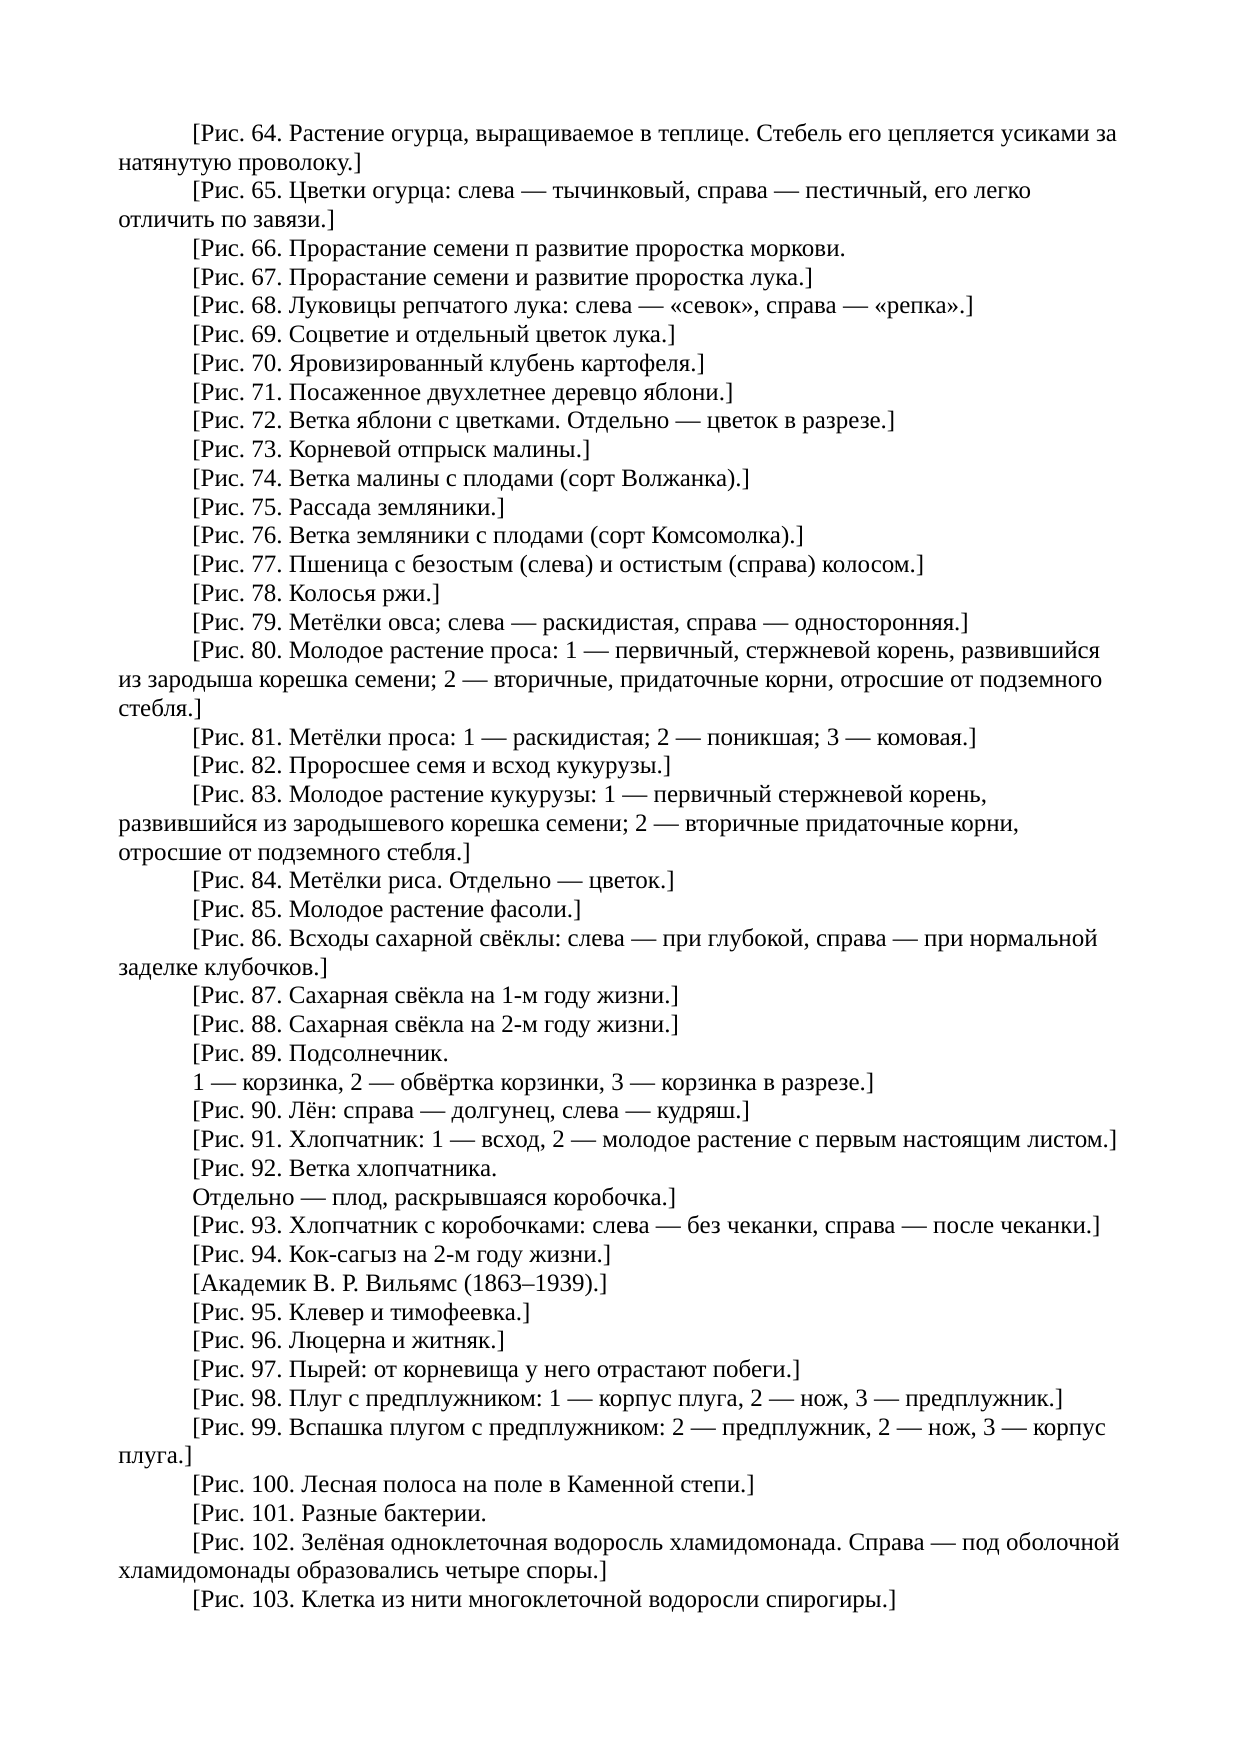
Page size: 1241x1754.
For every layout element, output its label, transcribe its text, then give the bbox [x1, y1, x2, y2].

text [Рис. 95. Клевер и тимофеевка.] [118, 1297, 1122, 1326]
text [Рис. 94. Кок-сагыз на 2-м году жизни.] [118, 1239, 1122, 1268]
text [Рис. 99. Вспашка плугом с предплужником: 2 — предплужник, 2 — нож, 3 — корпус плуга.] [118, 1412, 1122, 1469]
text [Рис. 78. Колосья ржи.] [118, 578, 1122, 607]
text [Рис. 73. Корневой отпрыск малины.] [118, 434, 1122, 463]
text [Рис. 68. Луковицы репчатого лука: слева — «севок», справа — «репка».] [118, 291, 1122, 319]
text [Рис. 96. Люцерна и житняк.] [118, 1326, 1122, 1354]
text [Рис. 87. Сахарная свёкла на 1-м году жизни.] [118, 981, 1122, 1009]
text [Рис. 67. Прорастание семени и развитие проростка лука.] [118, 262, 1122, 291]
text [Рис. 82. Проросшее семя и всход кукурузы.] [118, 751, 1122, 779]
text [Рис. 92. Ветка хлопчатника. [118, 1153, 1122, 1182]
text [Рис. 89. Подсолнечник. [118, 1038, 1122, 1067]
text [Рис. 93. Хлопчатник с коробочками: слева — без чеканки, справа — после чеканки.] [118, 1211, 1122, 1239]
text [Рис. 80. Молодое растение проса: 1 — первичный, стержневой корень, развившийся из зародыша корешка семени; 2 — вторичные, придаточные корни, отросшие от подземного стебля.] [118, 636, 1122, 722]
text [Рис. 86. Всходы сахарной свёклы: слева — при глубокой, справа — при нормальной заделке клубочков.] [118, 923, 1122, 981]
text [Рис. 83. Молодое растение кукурузы: 1 — первичный стержневой корень, развившийся из зародышевого корешка семени; 2 — вторичные придаточные корни, отросшие от подземного стебля.] [118, 779, 1122, 866]
text [Рис. 72. Ветка яблони с цветками. Отдельно — цветок в разрезе.] [118, 406, 1122, 434]
text [Рис. 102. Зелёная одноклеточная водоросль хламидомонада. Справа — под оболочной хламидомонады образовались четыре споры.] [118, 1527, 1122, 1584]
text [Рис. 69. Соцветие и отдельный цветок лука.] [118, 319, 1122, 348]
text [Рис. 76. Ветка земляники с плодами (сорт Комсомолка).] [118, 521, 1122, 549]
text [Рис. 97. Пырей: от корневища у него отрастают побеги.] [118, 1354, 1122, 1383]
text [Рис. 91. Хлопчатник: 1 — всход, 2 — молодое растение с первым настоящим листом.] [118, 1124, 1122, 1153]
text 1 — корзинка, 2 — обвёртка корзинки, 3 — корзинка в разрезе.] [118, 1067, 1122, 1096]
text [Рис. 64. Растение огурца, выращиваемое в теплице. Стебель его цепляется усиками за натянутую проволоку.] [118, 118, 1122, 176]
text [Рис. 77. Пшеница с безостым (слева) и остистым (справа) колосом.] [118, 549, 1122, 578]
text [Рис. 101. Разные бактерии. [118, 1498, 1122, 1527]
text [Рис. 90. Лён: справа — долгунец, слева — кудряш.] [118, 1096, 1122, 1124]
text [Рис. 79. Метёлки овса; слева — раскидистая, справа — односторонняя.] [118, 607, 1122, 636]
text [Рис. 85. Молодое растение фасоли.] [118, 894, 1122, 923]
text [Рис. 81. Метёлки проса: 1 — раскидистая; 2 — поникшая; 3 — комовая.] [118, 722, 1122, 751]
text Отдельно — плод, раскрывшаяся коробочка.] [118, 1182, 1122, 1211]
text [Рис. 66. Прорастание семени п развитие проростка моркови. [118, 233, 1122, 262]
text [Рис. 103. Клетка из нити многоклеточной водоросли спирогиры.] [118, 1584, 1122, 1613]
text [Рис. 75. Рассада земляники.] [118, 492, 1122, 521]
text [Рис. 98. Плуг с предплужником: 1 — корпус плуга, 2 — нож, 3 — предплужник.] [118, 1383, 1122, 1412]
text [Рис. 65. Цветки огурца: слева — тычинковый, справа — пестичный, его легко отличить по завязи.] [118, 176, 1122, 233]
text [Рис. 100. Лесная полоса на поле в Каменной степи.] [118, 1469, 1122, 1498]
text [Рис. 88. Сахарная свёкла на 2-м году жизни.] [118, 1009, 1122, 1038]
text [Рис. 74. Ветка малины с плодами (сорт Волжанка).] [118, 463, 1122, 492]
text [Академик В. Р. Вильямс (1863–1939).] [118, 1268, 1122, 1297]
text [Рис. 70. Яровизированный клубень картофеля.] [118, 348, 1122, 377]
text [Рис. 71. Посаженное двухлетнее деревцо яблони.] [118, 377, 1122, 406]
text [Рис. 84. Метёлки риса. Отдельно — цветок.] [118, 866, 1122, 894]
